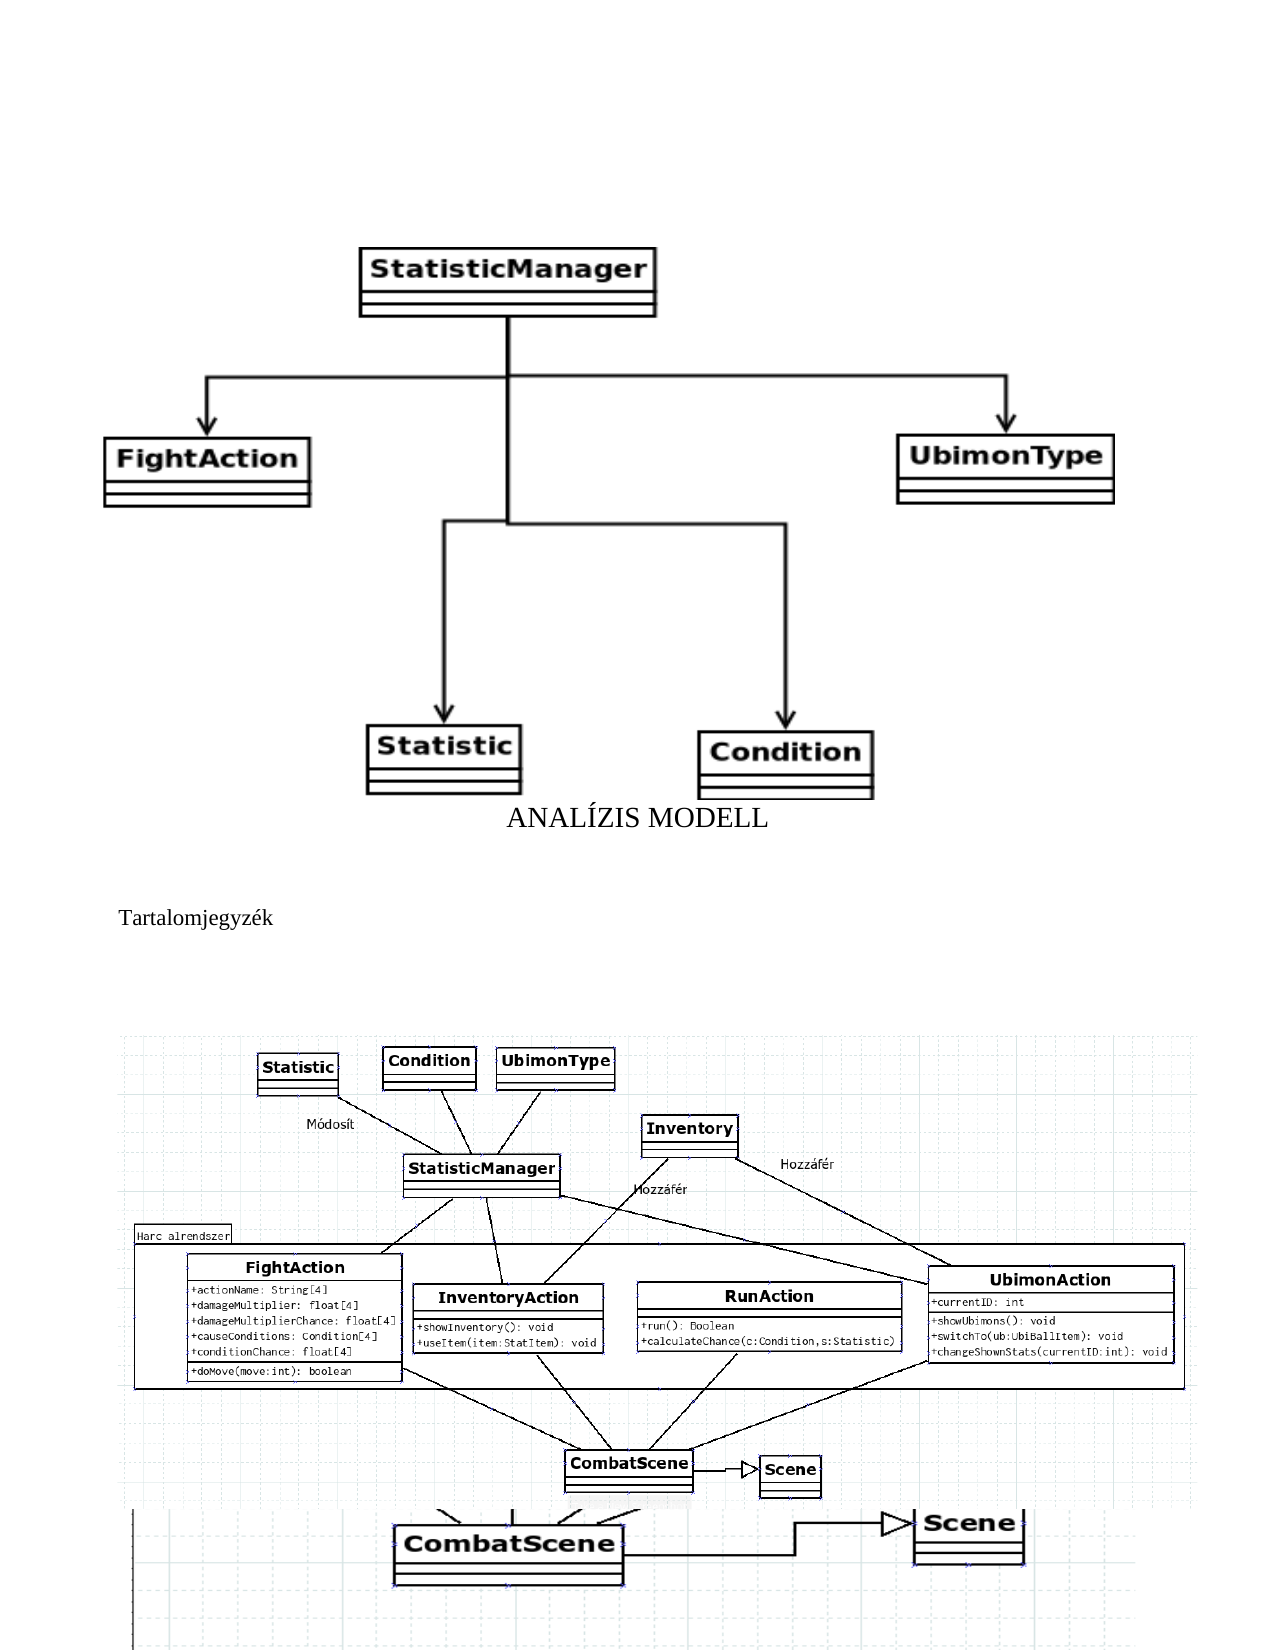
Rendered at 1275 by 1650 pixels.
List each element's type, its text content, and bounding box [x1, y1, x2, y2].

text ANALÍZIS MODELL [118, 800, 1157, 833]
text Tartalomjegyzék [118, 904, 1157, 930]
picture [103, 247, 1115, 800]
picture [117, 1035, 1198, 1650]
